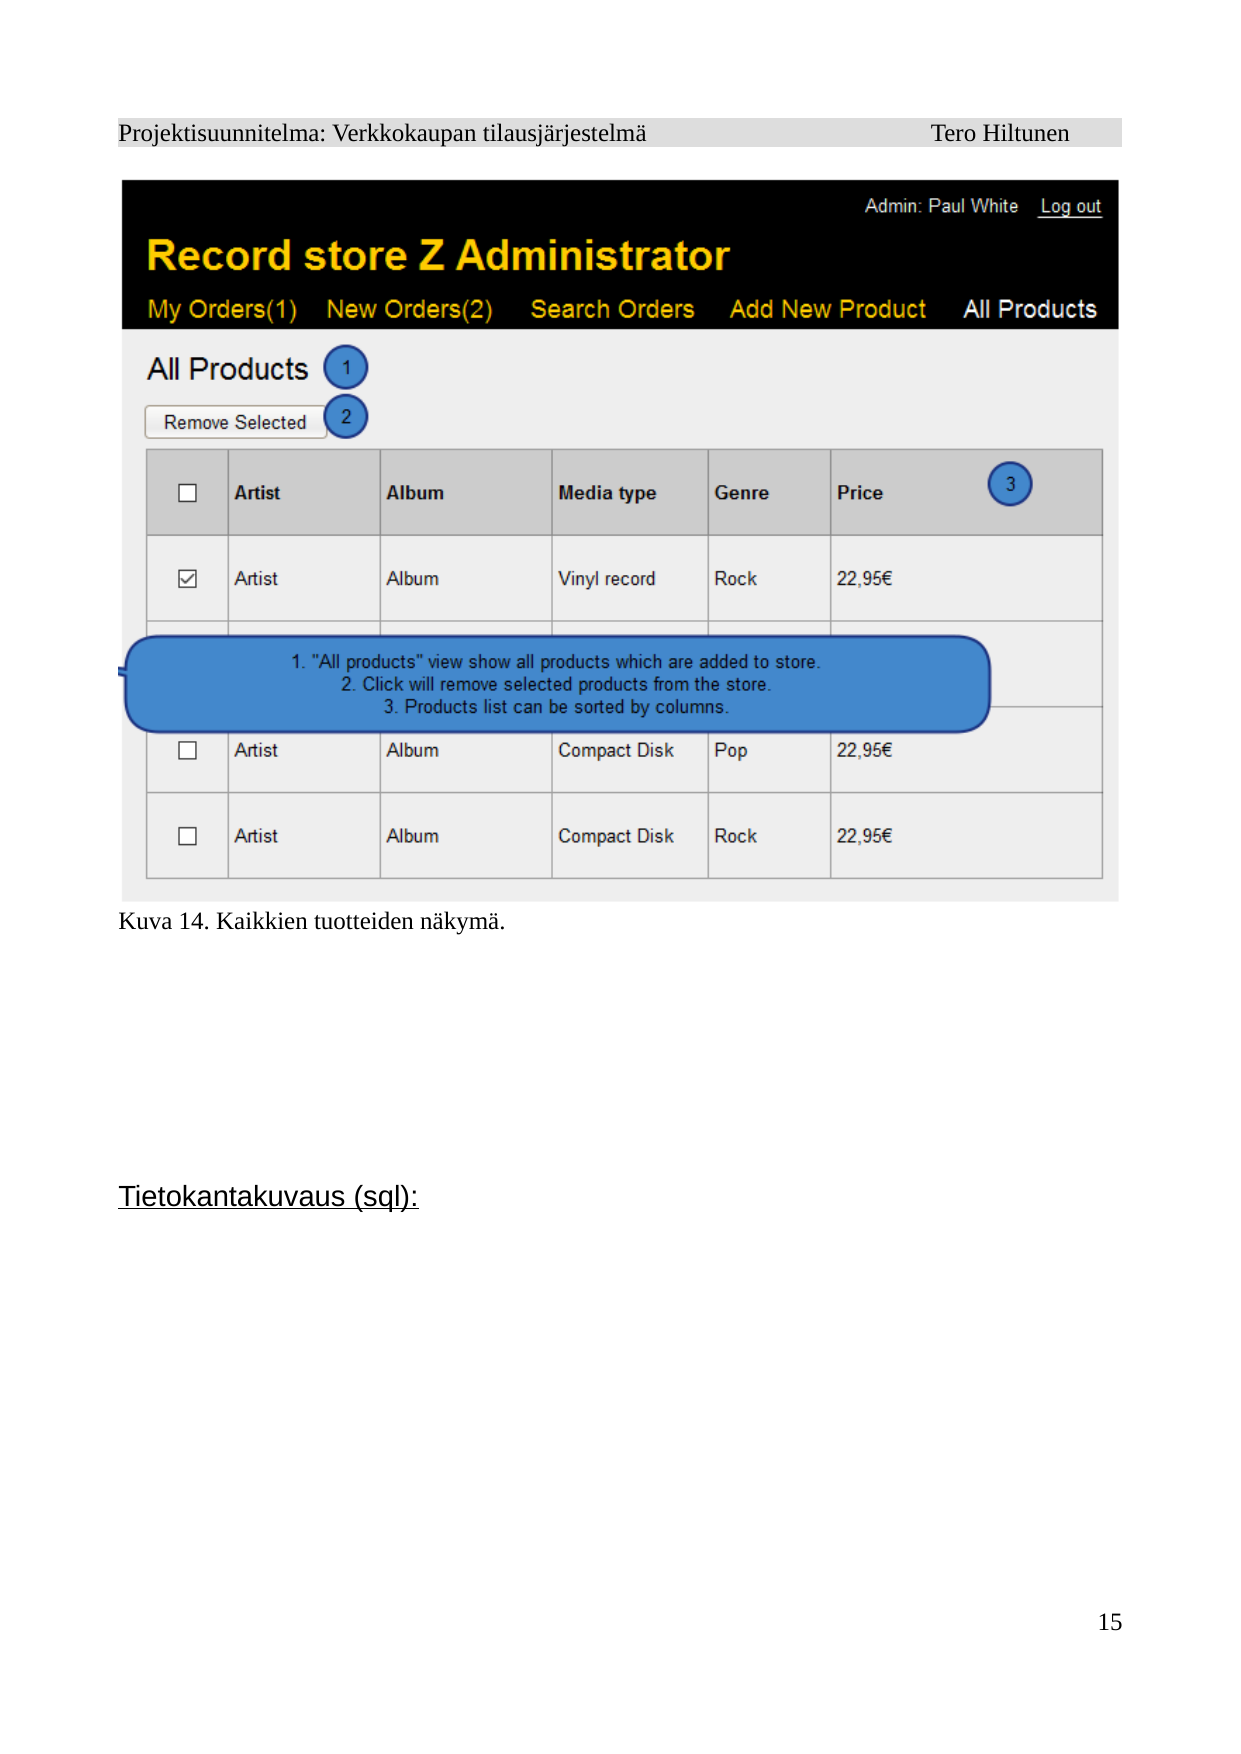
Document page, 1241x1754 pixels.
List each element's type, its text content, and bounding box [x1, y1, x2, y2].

subtitle Tietokantakuvaus (sql): [118, 1178, 1122, 1212]
picture [118, 176, 1123, 906]
text Kuva 14. Kaikkien tuotteiden näkymä. [118, 906, 1122, 935]
